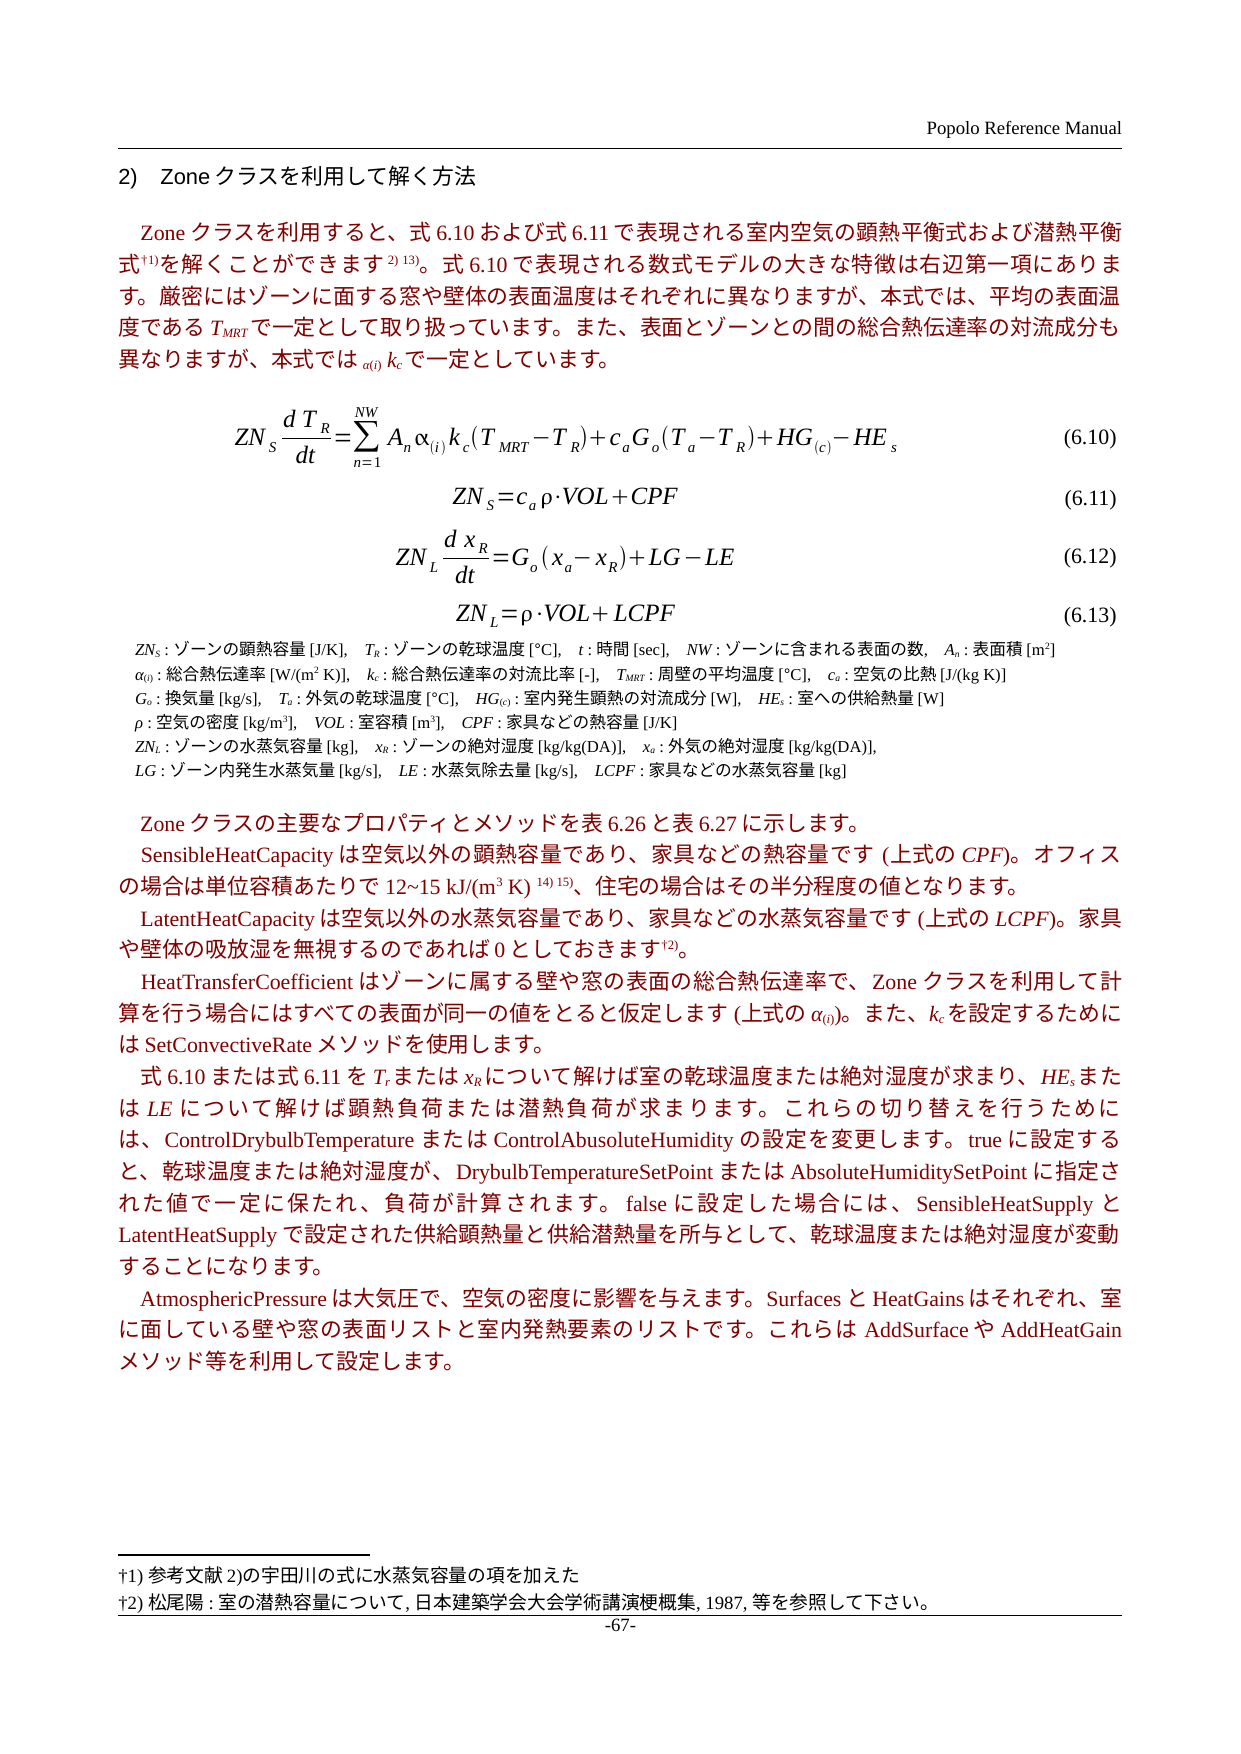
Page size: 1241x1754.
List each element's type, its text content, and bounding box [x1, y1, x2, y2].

text Go : 換気量 [kg/s], Ta : 外気の乾球温度 [°C], HG(c) : 室内発生顕熱の対流成分 [W], HEs : 室への供給熱量 [W] [118, 685, 1122, 709]
table_header [118, 520, 1010, 594]
table_header (6.12) [1010, 520, 1122, 594]
table_header (6.11) [1010, 477, 1122, 519]
text 松尾陽 : 室の潜熱容量について, 日本建築学会大会学術講演梗概集, 1987, 等を参照して下さい。 [118, 1588, 1122, 1615]
text LatentHeatCapacityは空気以外の水蒸気容量であり、家具などの水蒸気容量です (上式のLCPF)。家具や壁体の吸放湿を無視するのであれば0としておきます†)。 [118, 901, 1122, 964]
table_header [118, 398, 1010, 477]
text 参考文献2)の宇田川の式に水蒸気容量の項を加えた [118, 1561, 1122, 1588]
text HeatTransferCoefficientはゾーンに属する壁や窓の表面の総合熱伝達率で、Zoneクラスを利用して計算を行う場合にはすべての表面が同一の値をとると仮定します (上式のα(i))。また、kcを設定するためにはSetConvectiveRateメソッドを使用します。 [118, 964, 1122, 1059]
text AtmosphericPressureは大気圧で、空気の密度に影響を与えます。SurfacesとHeatGainsはそれぞれ、室に面している壁や窓の表面リストと室内発熱要素のリストです。これらはAddSurfaceやAddHeatGainメソッド等を利用して設定します。 [118, 1281, 1122, 1376]
text SensibleHeatCapacityは空気以外の顕熱容量であり、家具などの熱容量です (上式のCPF)。オフィスの場合は単位容積あたりで12~15 kJ/(m3 K) ) )、住宅の場合はその半分程度の値となります。 [118, 837, 1122, 901]
text 式6.10または式6.11をTrまたはxRについて解けば室の乾球温度または絶対湿度が求まり、HEsまたはLEについて解けば顕熱負荷または潜熱負荷が求まります。これらの切り替えを行うためには、ControlDrybulbTemperatureまたはControlAbusoluteHumidityの設定を変更します。trueに設定すると、乾球温度または絶対湿度が、DrybulbTemperatureSetPointまたはAbsoluteHumiditySetPointに指定された値で一定に保たれ、負荷が計算されます。falseに設定した場合には、SensibleHeatSupplyとLatentHeatSupplyで設定された供給顕熱量と供給潜熱量を所与として、乾球温度または絶対湿度が変動することになります。 [118, 1059, 1122, 1281]
text α(i) : 総合熱伝達率 [W/(m2 K)], kc : 総合熱伝達率の対流比率 [-], TMRT : 周壁の平均温度 [°C], ca : 空気の比熱 [J/(kg K)] [118, 661, 1122, 685]
table_header (6.10) [1010, 398, 1122, 477]
text ρ : 空気の密度 [kg/m3], VOL : 室容積 [m3], CPF : 家具などの熱容量 [J/K] [118, 709, 1122, 733]
table_header [118, 594, 1010, 636]
text ZNL : ゾーンの水蒸気容量 [kg], xR : ゾーンの絶対湿度 [kg/kg(DA)], xa : 外気の絶対湿度 [kg/kg(DA)], [118, 733, 1122, 757]
table_header [118, 477, 1010, 519]
text LG : ゾーン内発生水蒸気量 [kg/s], LE : 水蒸気除去量 [kg/s], LCPF : 家具などの水蒸気容量 [kg] [118, 757, 1122, 781]
text Zoneクラスの主要なプロパティとメソッドを表6.26と表6.27に示します。 [118, 806, 1122, 837]
subtitle Zoneクラスを利用して解く方法 [118, 159, 1122, 191]
text Zoneクラスを利用すると、式6.10および式6.11で表現される室内空気の顕熱平衡式および潜熱平衡式†)を解くことができます2) )。式6.10で表現される数式モデルの大きな特徴は右辺第一項にあります。厳密にはゾーンに面する窓や壁体の表面温度はそれぞれに異なりますが、本式では、平均の表面温度であるTMRTで一定として取り扱っています。また、表面とゾーンとの間の総合熱伝達率の対流成分も異なりますが、本式ではα(i) kcで一定としています。 [118, 215, 1122, 374]
text ZNS : ゾーンの顕熱容量 [J/K], TR : ゾーンの乾球温度 [°C], t : 時間 [sec], NW : ゾーンに含まれる表面の数, An : 表面積 [m2] [118, 636, 1122, 661]
table_header (6.13) [1010, 594, 1122, 636]
